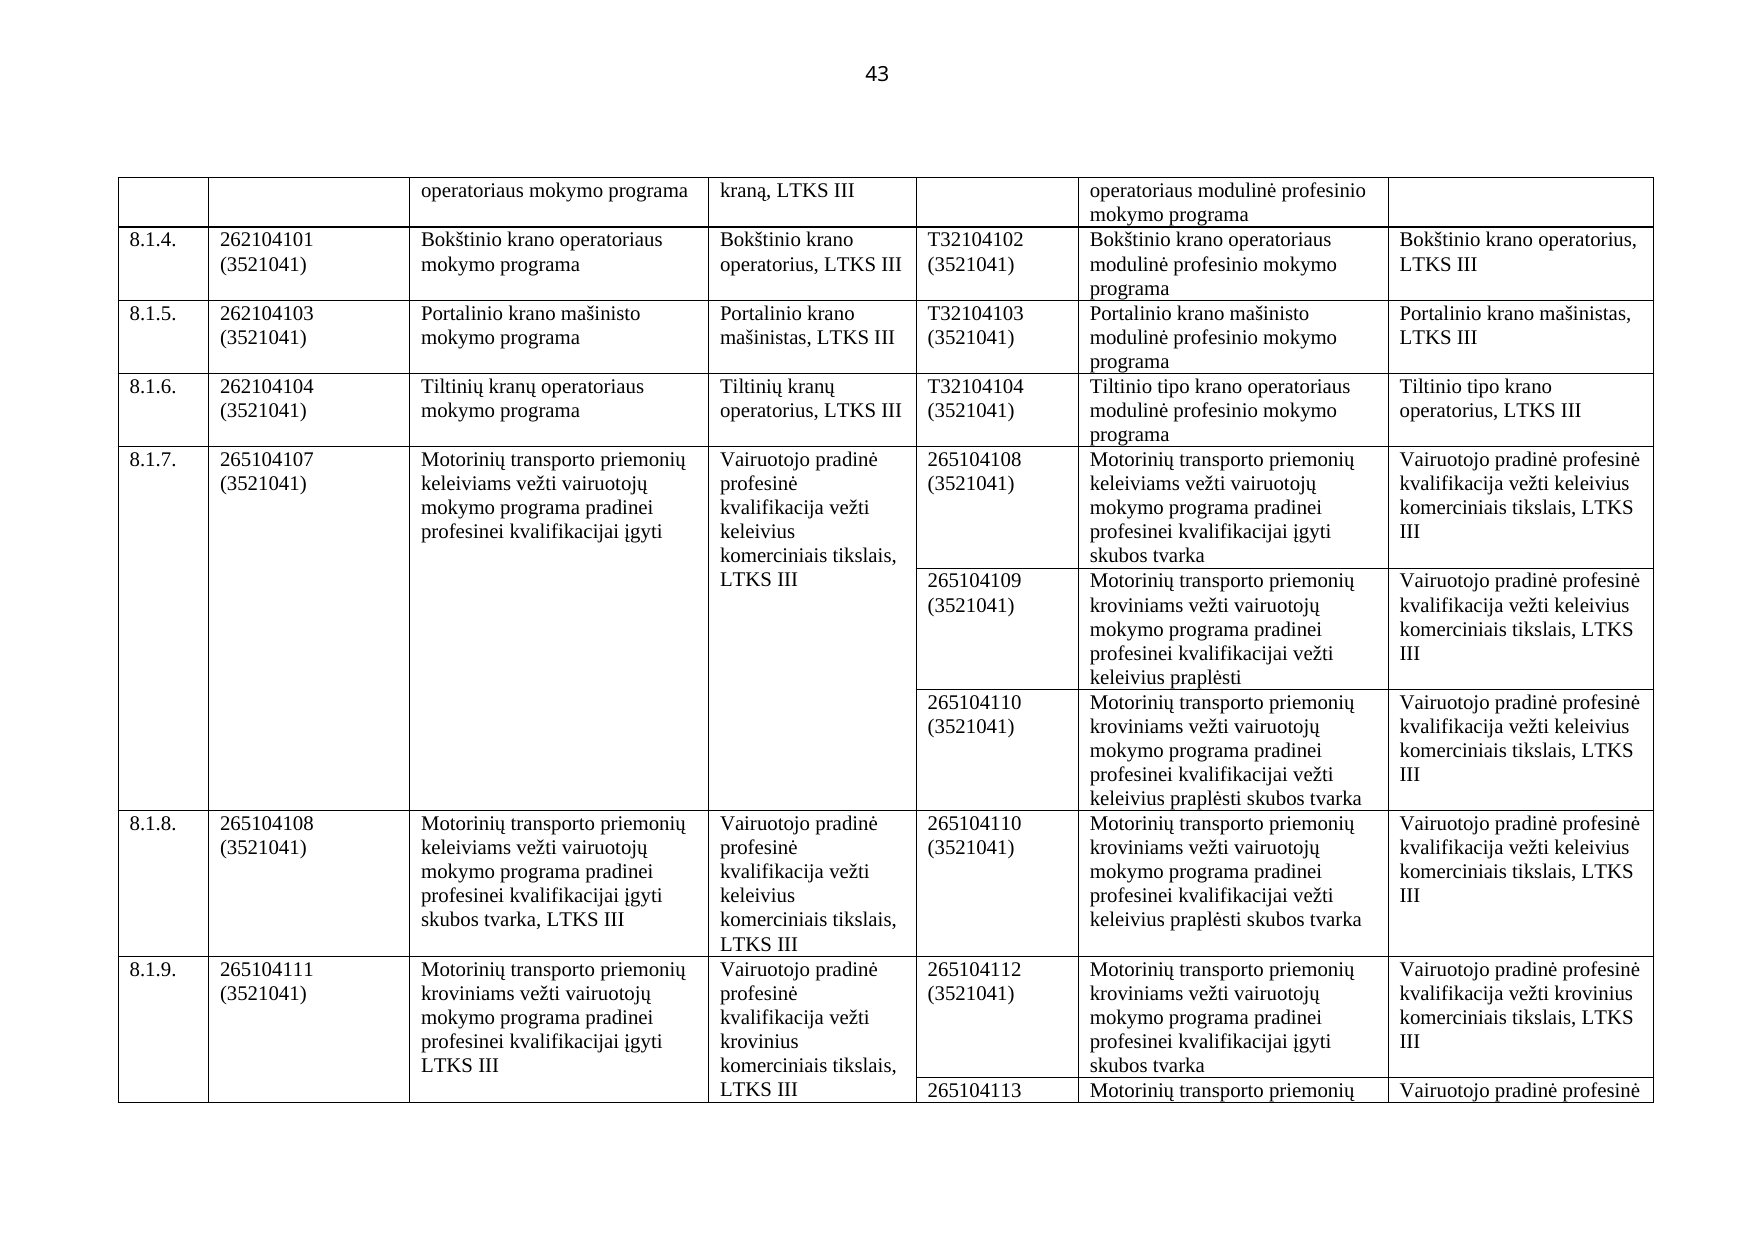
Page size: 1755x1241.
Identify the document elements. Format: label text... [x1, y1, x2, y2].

table_cell [119, 178, 208, 226]
table_cell Vairuotojo pradinė profesinė kvalifikacija vežti keleivius komerciniais tikslais, LTKS III [709, 811, 916, 956]
table_cell 265104107 (3521041) [209, 447, 409, 810]
table_cell Portalinio krano mašinistas, LTKS III [709, 301, 916, 373]
table_cell 8.1.8. [119, 811, 208, 956]
table_cell Portalinio krano mašinisto modulinė profesinio mokymo programa [1079, 301, 1388, 373]
table_cell 8.1.7. [119, 447, 208, 810]
table_cell [1389, 178, 1653, 226]
table_cell Vairuotojo pradinė profesinė kvalifikacija vežti krovinius komerciniais tikslais, LTKS III [709, 957, 916, 1102]
table_cell Motorinių transporto priemonių kroviniams vežti vairuotojų mokymo programa pradinei profesinei kvalifikacijai vežti keleivius praplėsti [1079, 569, 1388, 689]
table_cell Tiltinio tipo krano operatorius, LTKS III [1389, 374, 1653, 446]
table_cell Vairuotojo pradinė profesinė kvalifikacija vežti keleivius komerciniais tikslais, LTKS III [1389, 569, 1653, 689]
table_cell Bokštinio krano operatorius, LTKS III [709, 228, 916, 299]
table_cell Portalinio krano mašinisto mokymo programa [410, 301, 708, 373]
table_cell Tiltinių kranų operatoriaus mokymo programa [410, 374, 708, 446]
table_cell Vairuotojo pradinė profesinė kvalifikacija vežti keleivius komerciniais tikslais, LTKS III [1389, 690, 1653, 810]
table_cell 265104111 (3521041) [209, 957, 409, 1102]
table_cell 8.1.4. [119, 228, 208, 299]
table_cell 8.1.9. [119, 957, 208, 1102]
table_cell 262104104 (3521041) [209, 374, 409, 446]
table_cell [917, 178, 1078, 226]
table_cell Vairuotojo pradinė profesinė kvalifikacija vežti keleivius komerciniais tikslais, LTKS III [709, 447, 916, 810]
table_cell Motorinių transporto priemonių kroviniams vežti vairuotojų mokymo programa pradinei profesinei kvalifikacijai vežti keleivius praplėsti skubos tvarka [1079, 811, 1388, 956]
table_cell Tiltinių kranų operatorius, LTKS III [709, 374, 916, 446]
table_cell operatoriaus mokymo programa [410, 178, 708, 226]
table_cell 265104112 (3521041) [917, 957, 1078, 1077]
table_cell Motorinių transporto priemonių kroviniams vežti vairuotojų mokymo programa pradinei profesinei kvalifikacijai įgyti skubos tvarka [1079, 957, 1388, 1077]
table_cell Bokštinio krano operatoriaus modulinė profesinio mokymo programa [1079, 228, 1388, 299]
table_cell Vairuotojo pradinė profesinė kvalifikacija vežti keleivius komerciniais tikslais, LTKS III [1389, 447, 1653, 567]
table_cell Portalinio krano mašinistas, LTKS III [1389, 301, 1653, 373]
table_cell Tiltinio tipo krano operatoriaus modulinė profesinio mokymo programa [1079, 374, 1388, 446]
table_cell 265104108 (3521041) [917, 447, 1078, 567]
table_cell Vairuotojo pradinė profesinė [1389, 1078, 1653, 1102]
table_cell 265104110 (3521041) [917, 690, 1078, 810]
table_cell Motorinių transporto priemonių keleiviams vežti vairuotojų mokymo programa pradinei profesinei kvalifikacijai įgyti skubos tvarka, LTKS III [410, 811, 708, 956]
table_cell 262104101 (3521041) [209, 228, 409, 299]
table_cell kraną, LTKS III [709, 178, 916, 226]
table_cell Bokštinio krano operatorius, LTKS III [1389, 228, 1653, 299]
table_cell 265104109 (3521041) [917, 569, 1078, 689]
table_cell Motorinių transporto priemonių kroviniams vežti vairuotojų mokymo programa pradinei profesinei kvalifikacijai įgyti LTKS III [410, 957, 708, 1102]
table_cell Bokštinio krano operatoriaus mokymo programa [410, 228, 708, 299]
table_cell T32104103 (3521041) [917, 301, 1078, 373]
table_cell 262104103 (3521041) [209, 301, 409, 373]
table_cell 265104110 (3521041) [917, 811, 1078, 956]
table_cell 265104113 [917, 1078, 1078, 1102]
table_cell Vairuotojo pradinė profesinė kvalifikacija vežti keleivius komerciniais tikslais, LTKS III [1389, 811, 1653, 956]
table_cell operatoriaus modulinė profesinio mokymo programa [1079, 178, 1388, 226]
table_cell Motorinių transporto priemonių [1079, 1078, 1388, 1102]
table_cell T32104102 (3521041) [917, 228, 1078, 299]
table_cell Motorinių transporto priemonių keleiviams vežti vairuotojų mokymo programa pradinei profesinei kvalifikacijai įgyti skubos tvarka [1079, 447, 1388, 567]
table_cell T32104104 (3521041) [917, 374, 1078, 446]
table_cell Motorinių transporto priemonių keleiviams vežti vairuotojų mokymo programa pradinei profesinei kvalifikacijai įgyti [410, 447, 708, 810]
table_cell 265104108 (3521041) [209, 811, 409, 956]
table_cell Vairuotojo pradinė profesinė kvalifikacija vežti krovinius komerciniais tikslais, LTKS III [1389, 957, 1653, 1077]
table_cell [209, 178, 409, 226]
table_cell 8.1.5. [119, 301, 208, 373]
table_cell Motorinių transporto priemonių kroviniams vežti vairuotojų mokymo programa pradinei profesinei kvalifikacijai vežti keleivius praplėsti skubos tvarka [1079, 690, 1388, 810]
table_cell 8.1.6. [119, 374, 208, 446]
